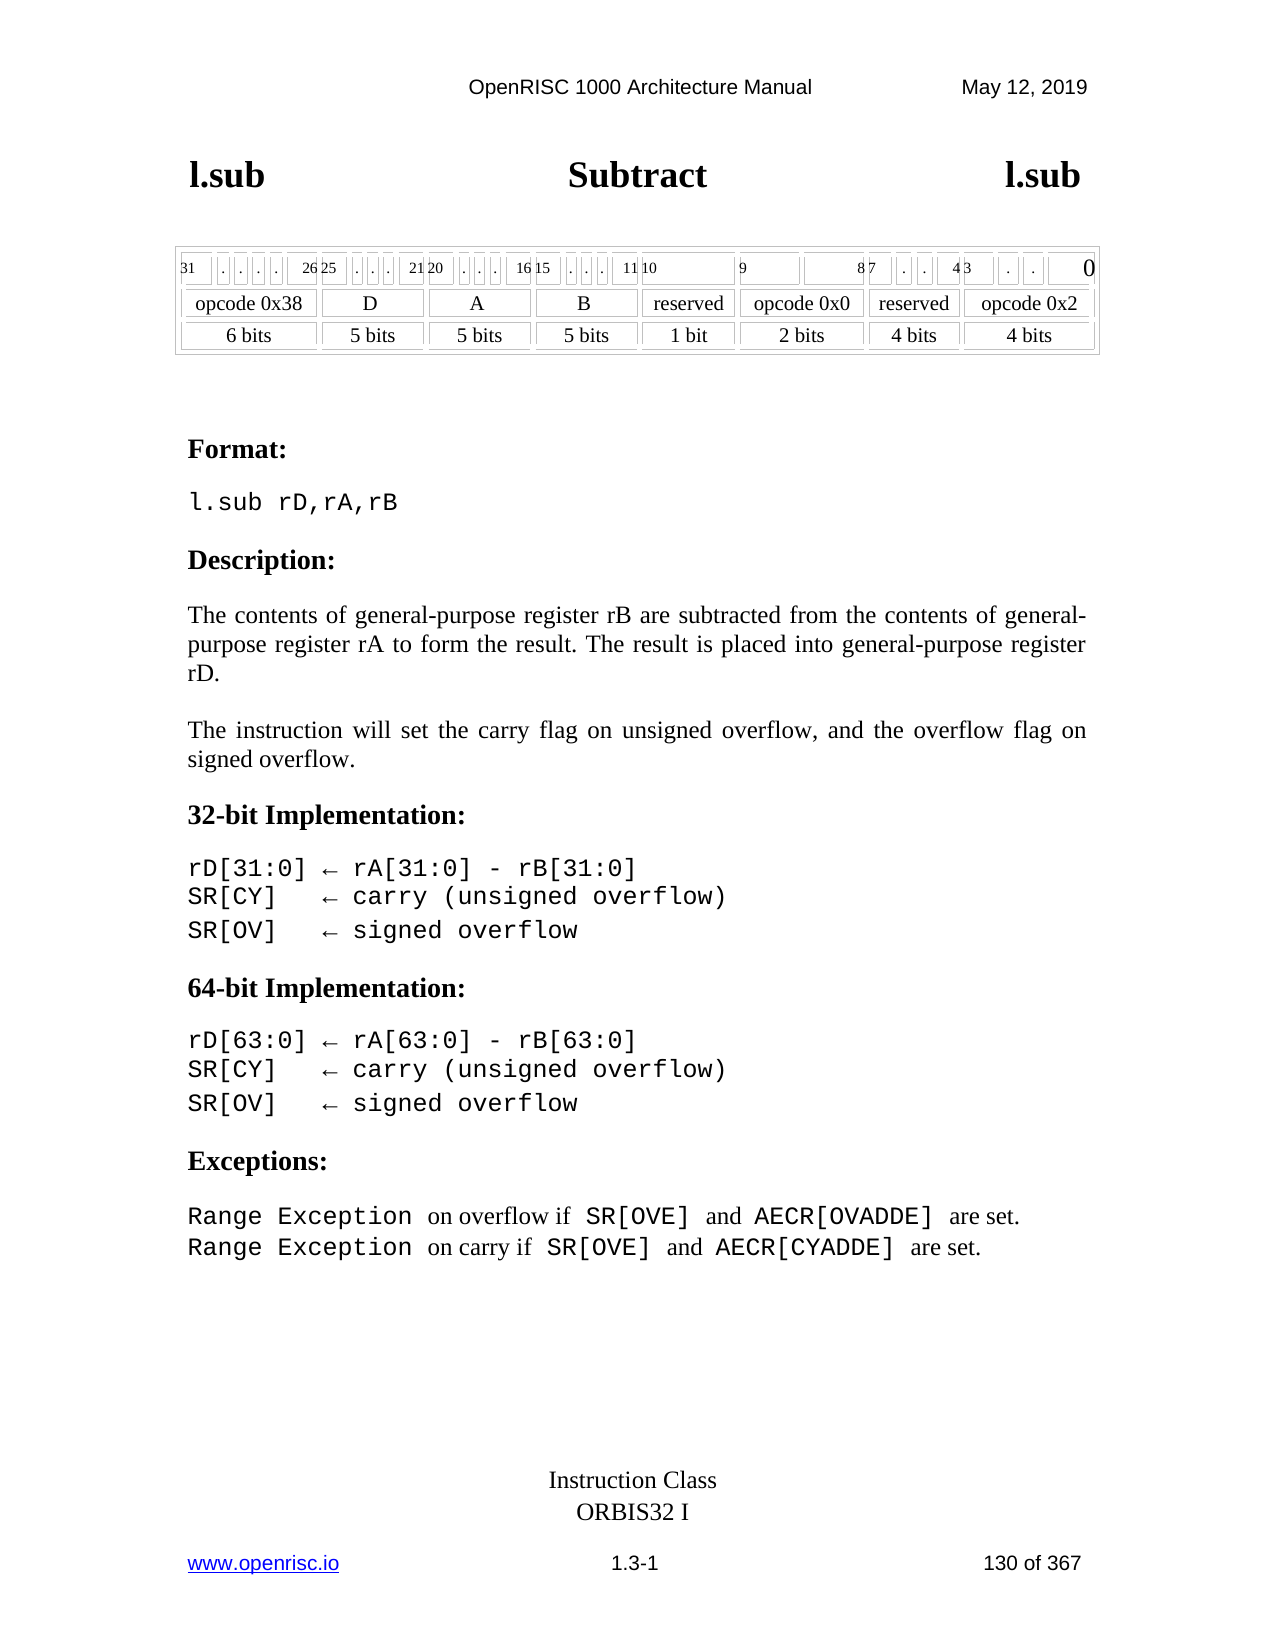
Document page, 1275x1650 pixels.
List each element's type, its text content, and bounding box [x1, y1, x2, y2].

text l.sub rD,rA,rB [187, 489, 1087, 518]
text Description: [187, 543, 1087, 575]
text The contents of general-purpose register rB are subtracted from the contents of general-purpose register rA to form the result. The result is placed into general-purpose register rD. [187, 600, 1087, 687]
text Range Exception on carry if SR[OVE] and AECR[CYADDE] are set. [187, 1232, 1087, 1263]
text 64-bit Implementation: [187, 971, 1087, 1003]
text rD[63:0] ← rA[63:0] - rB[63:0] SR[CY] ← carry (unsigned overflow) SR[OV] ← signed overflow [187, 1028, 1087, 1119]
text Format: [187, 432, 1087, 464]
text Exceptions: [187, 1144, 1087, 1176]
text rD[31:0] ← rA[31:0] - rB[31:0] SR[CY] ← carry (unsigned overflow) SR[OV] ← signed overflow [187, 855, 1087, 946]
text 32-bit Implementation: [187, 798, 1087, 830]
text Range Exception on overflow if SR[OVE] and AECR[OVADDE] are set. [187, 1201, 1087, 1232]
text The instruction will set the carry flag on unsigned overflow, and the overflow flag on signed overflow. [187, 715, 1087, 773]
